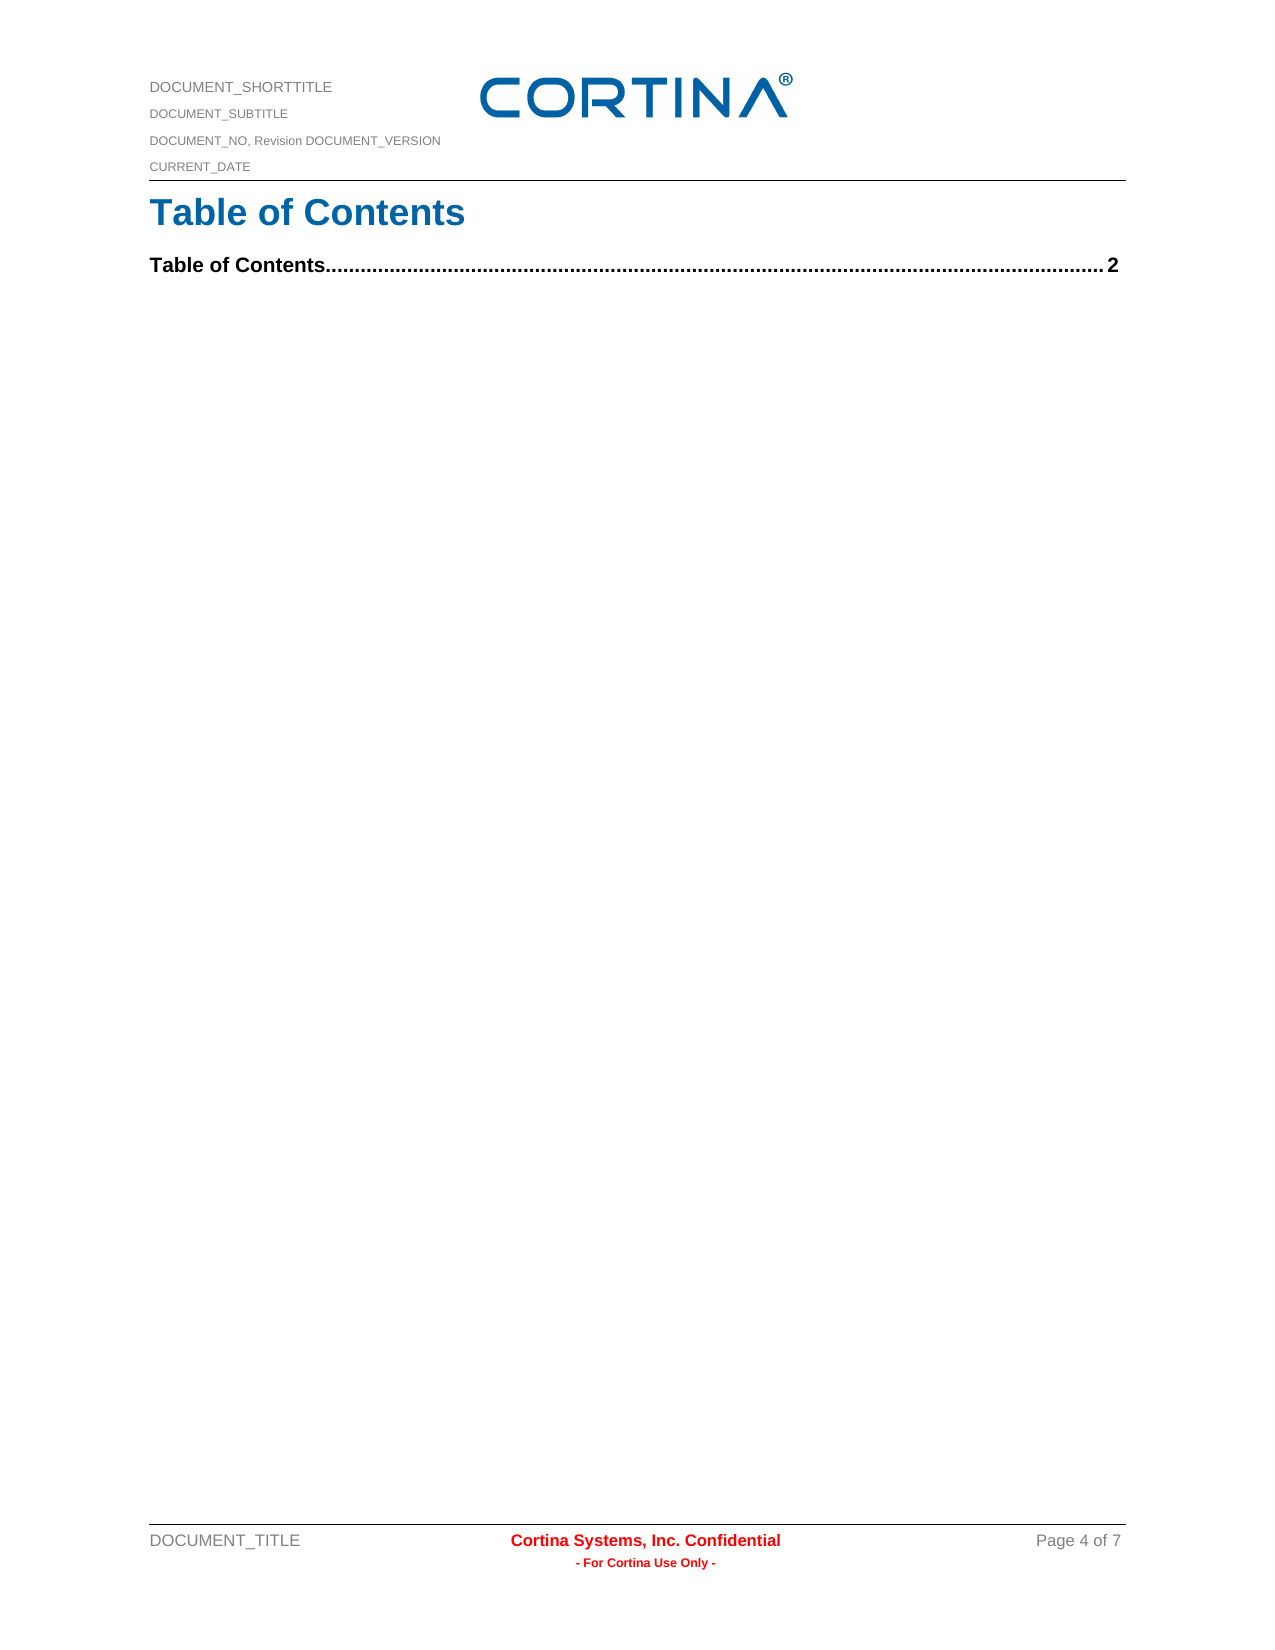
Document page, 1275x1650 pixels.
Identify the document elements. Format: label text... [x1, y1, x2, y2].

text Table of Contents [149, 191, 1126, 234]
text Table of Contents 2 [149, 253, 1126, 277]
picture [478, 70, 797, 121]
